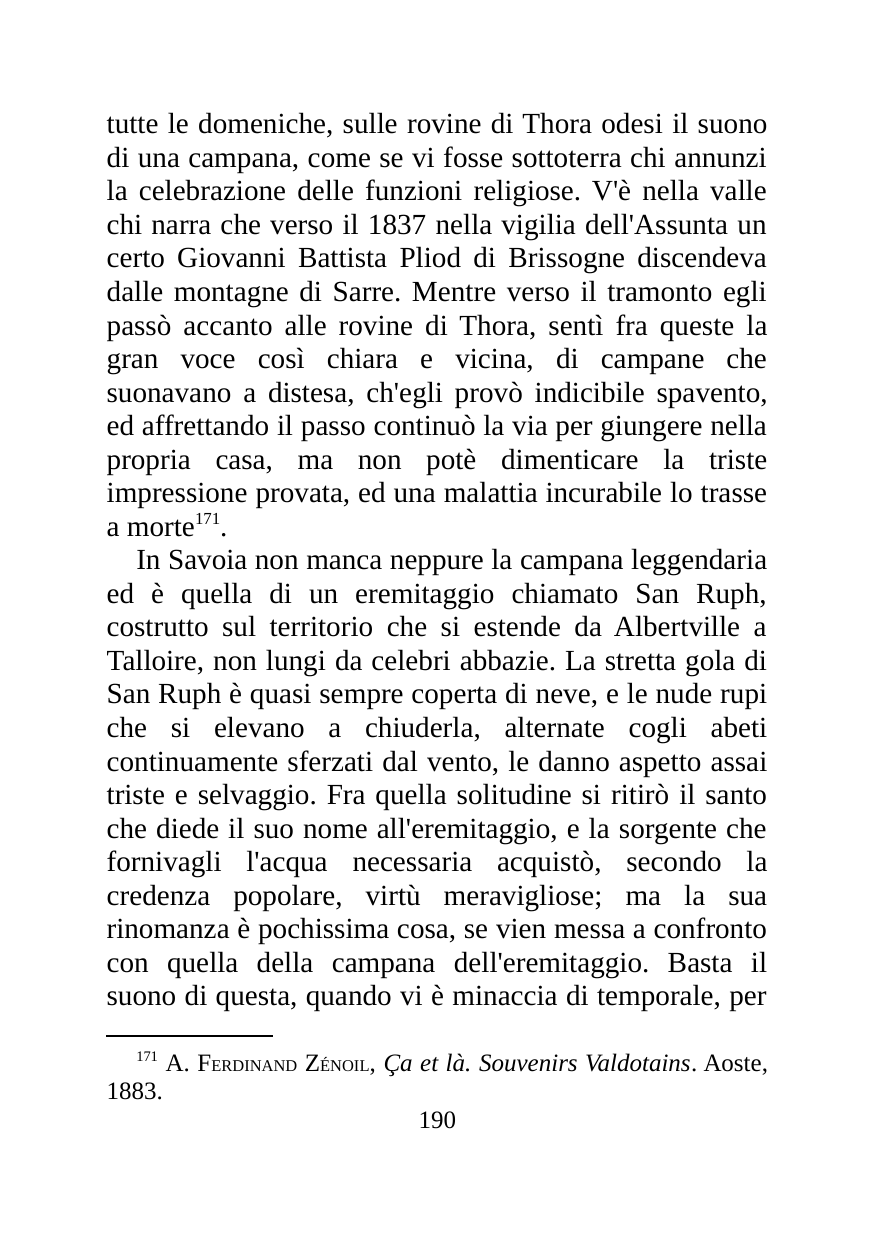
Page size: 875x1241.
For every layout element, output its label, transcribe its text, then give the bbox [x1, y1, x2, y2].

text tutte le domeniche, sulle rovine di Thora odesi il suono di una campana, come se vi fosse sottoterra chi annunzi la celebrazione delle funzioni religiose. V'è nella valle chi narra che verso il 1837 nella vigilia dell'Assunta un certo Giovanni Battista Pliod di Brissogne discendeva dalle montagne di Sarre. Mentre verso il tramonto egli passò accanto alle rovine di Thora, sentì fra queste la gran voce così chiara e vicina, di campane che suonavano a distesa, ch'egli provò indicibile spavento, ed affrettando il passo continuò la via per giungere nella propria casa, ma non potè dimenticare la triste impressione provata, ed una malattia incurabile lo trasse a morte. [106, 106, 768, 542]
text In Savoia non manca neppure la campana leggendaria ed è quella di un eremitaggio chiamato San Ruph, costrutto sul territorio che si estende da Albertville a Talloire, non lungi da celebri abbazie. La stretta gola di San Ruph è quasi sempre coperta di neve, e le nude rupi che si elevano a chiuderla, alternate cogli abeti continuamente sferzati dal vento, le danno aspetto assai triste e selvaggio. Fra quella solitudine si ritirò il santo che diede il suo nome all'eremitaggio, e la sorgente che fornivagli l'acqua necessaria acquistò, secondo la credenza popolare, virtù meravigliose; ma la sua rinomanza è pochissima cosa, se vien messa a confronto con quella della campana dell'eremitaggio. Basta il suono di questa, quando vi è minaccia di temporale, per [106, 542, 768, 1012]
text A. Ferdinand Zénoil, Ça et là. Souvenirs Valdotains. Aoste, 1883. [106, 1048, 768, 1105]
